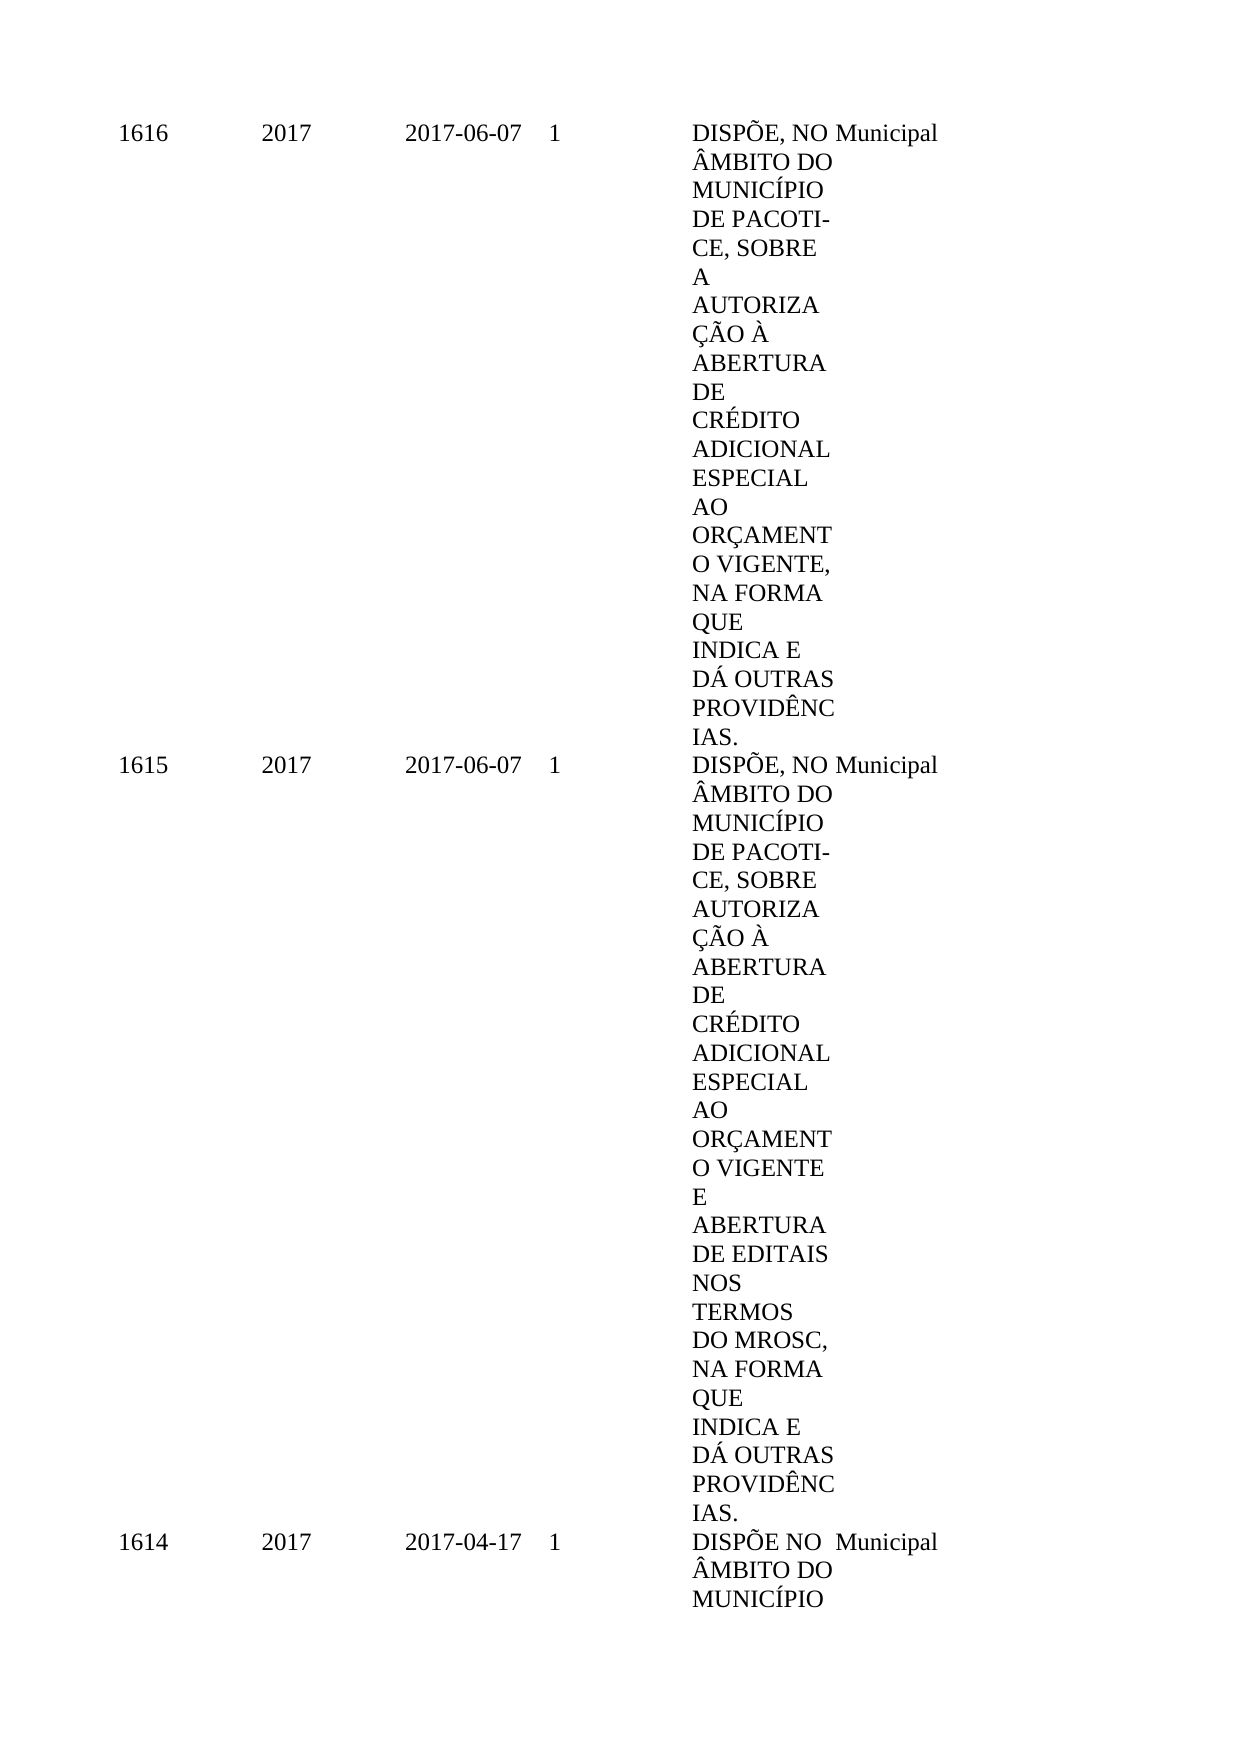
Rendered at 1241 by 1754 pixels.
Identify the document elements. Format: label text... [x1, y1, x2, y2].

table_cell [979, 1527, 1122, 1613]
table_cell 2017-04-17 [405, 1527, 548, 1613]
table_cell DISPÕE NO ÂMBITO DO MUNICÍPIO [692, 1527, 835, 1613]
table_cell 1615 [118, 751, 261, 1527]
table_cell 2017 [261, 118, 405, 751]
table_cell Municipal [835, 118, 979, 751]
table_cell 2017-06-07 [405, 751, 548, 1527]
table_cell 2017 [261, 751, 405, 1527]
table_cell DISPÕE, NO ÂMBITO DO MUNICÍPIO DE PACOTI-CE, SOBRE A AUTORIZAÇÃO À ABERTURA DE CRÉDITO ADICIONAL ESPECIAL AO ORÇAMENTO VIGENTE, NA FORMA QUE INDICA E DÁ OUTRAS PROVIDÊNCIAS. [692, 118, 835, 751]
table_cell 1614 [118, 1527, 261, 1613]
table_cell 1616 [118, 118, 261, 751]
table_cell 1 [548, 751, 692, 1527]
table_cell 2017-06-07 [405, 118, 548, 751]
table_cell 1 [548, 1527, 692, 1613]
table_cell [979, 751, 1122, 1527]
table_cell DISPÕE, NO ÂMBITO DO MUNICÍPIO DE PACOTI-CE, SOBRE AUTORIZAÇÃO À ABERTURA DE CRÉDITO ADICIONAL ESPECIAL AO ORÇAMENTO VIGENTE E ABERTURA DE EDITAIS NOS TERMOS DO MROSC, NA FORMA QUE INDICA E DÁ OUTRAS PROVIDÊNCIAS. [692, 751, 835, 1527]
table_cell Municipal [835, 751, 979, 1527]
table_cell 2017 [261, 1527, 405, 1613]
table_cell Municipal [835, 1527, 979, 1613]
table_cell [979, 118, 1122, 751]
table_cell 1 [548, 118, 692, 751]
